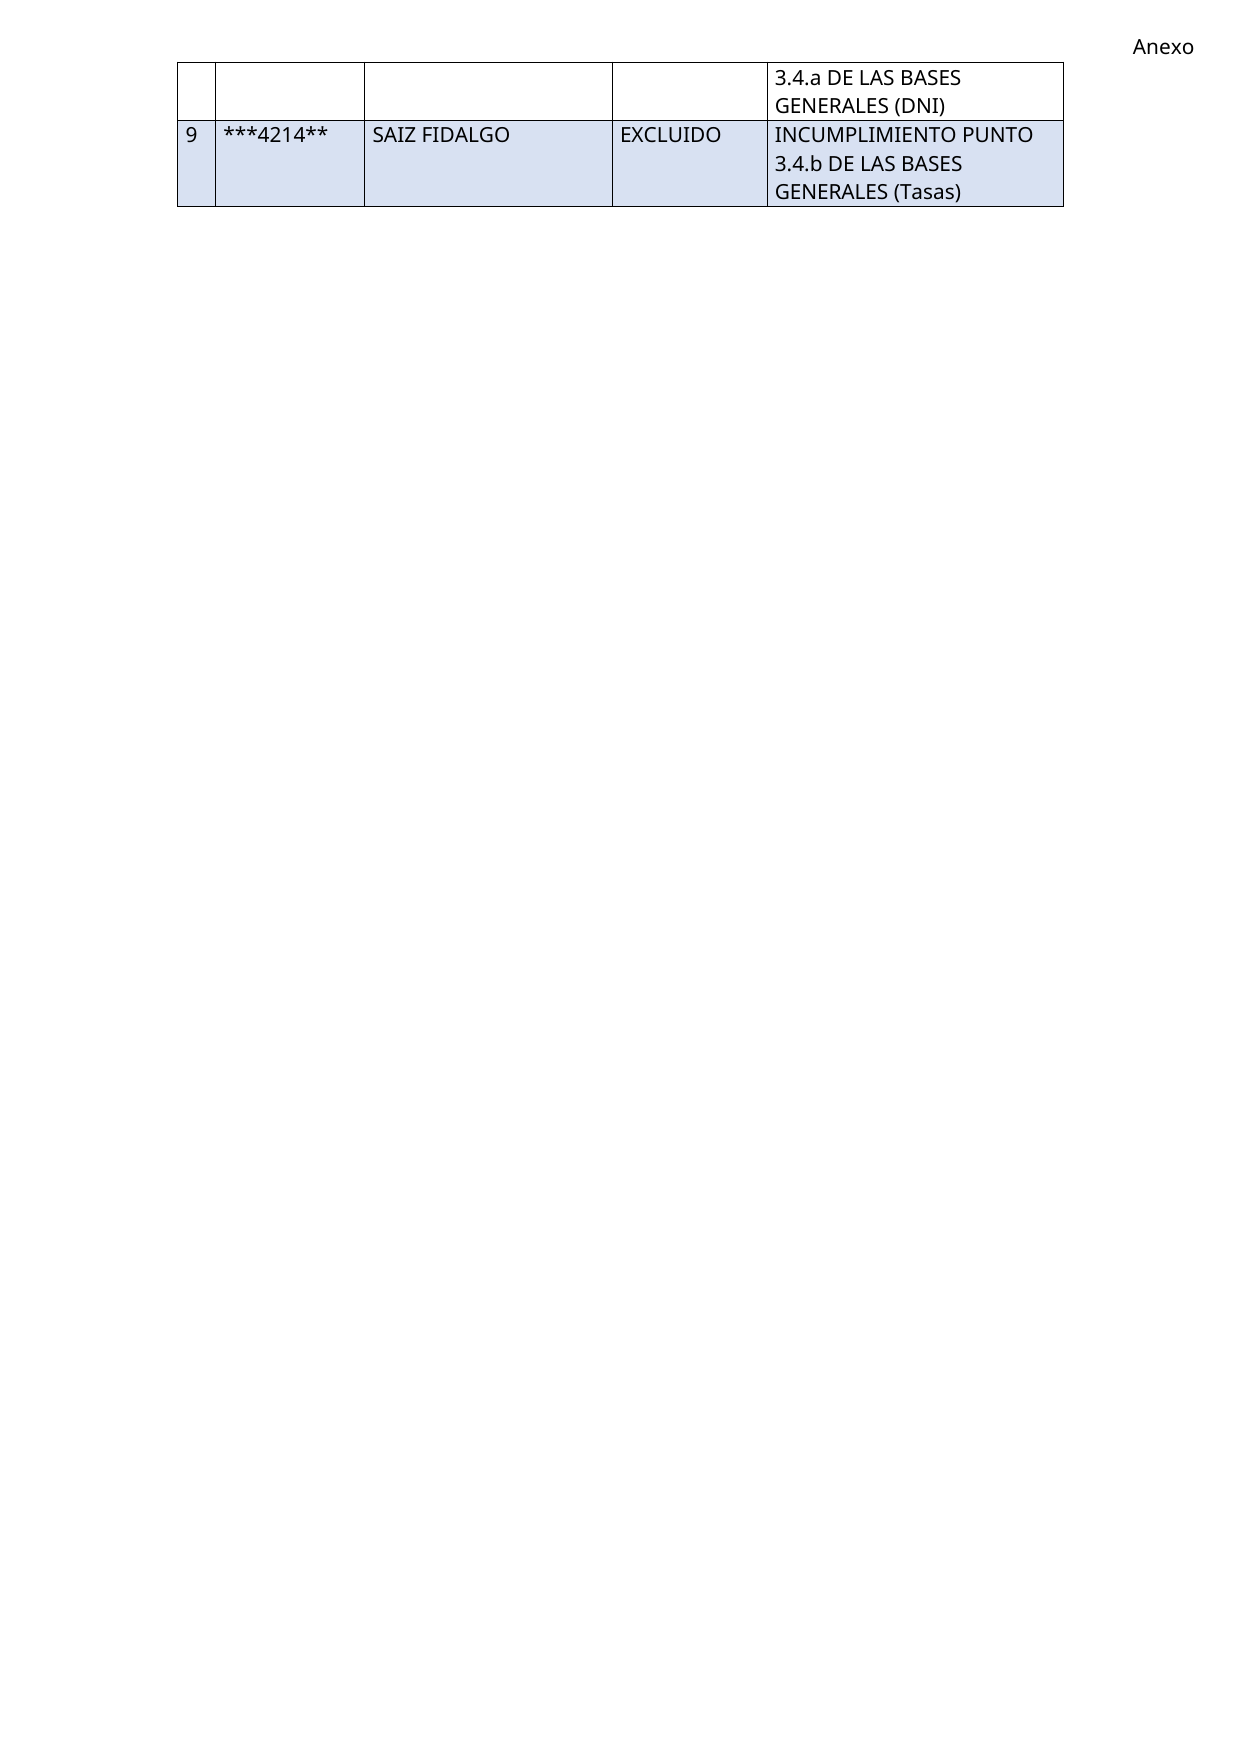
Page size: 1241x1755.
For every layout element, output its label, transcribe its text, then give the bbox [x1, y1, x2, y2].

table_cell [365, 63, 612, 119]
table_cell [613, 63, 767, 119]
table_cell 9 [178, 121, 215, 206]
table_cell [178, 63, 215, 119]
table_cell INCUMPLIMIENTO PUNTO 3.4.b DE LAS BASES GENERALES (Tasas) [768, 121, 1063, 206]
table_cell ***4214** [216, 121, 364, 206]
table_cell EXCLUIDO [613, 121, 767, 206]
table_cell SAIZ FIDALGO [365, 121, 612, 206]
table_cell [216, 63, 364, 119]
table_cell 3.4.a DE LAS BASES GENERALES (DNI) [768, 63, 1063, 119]
